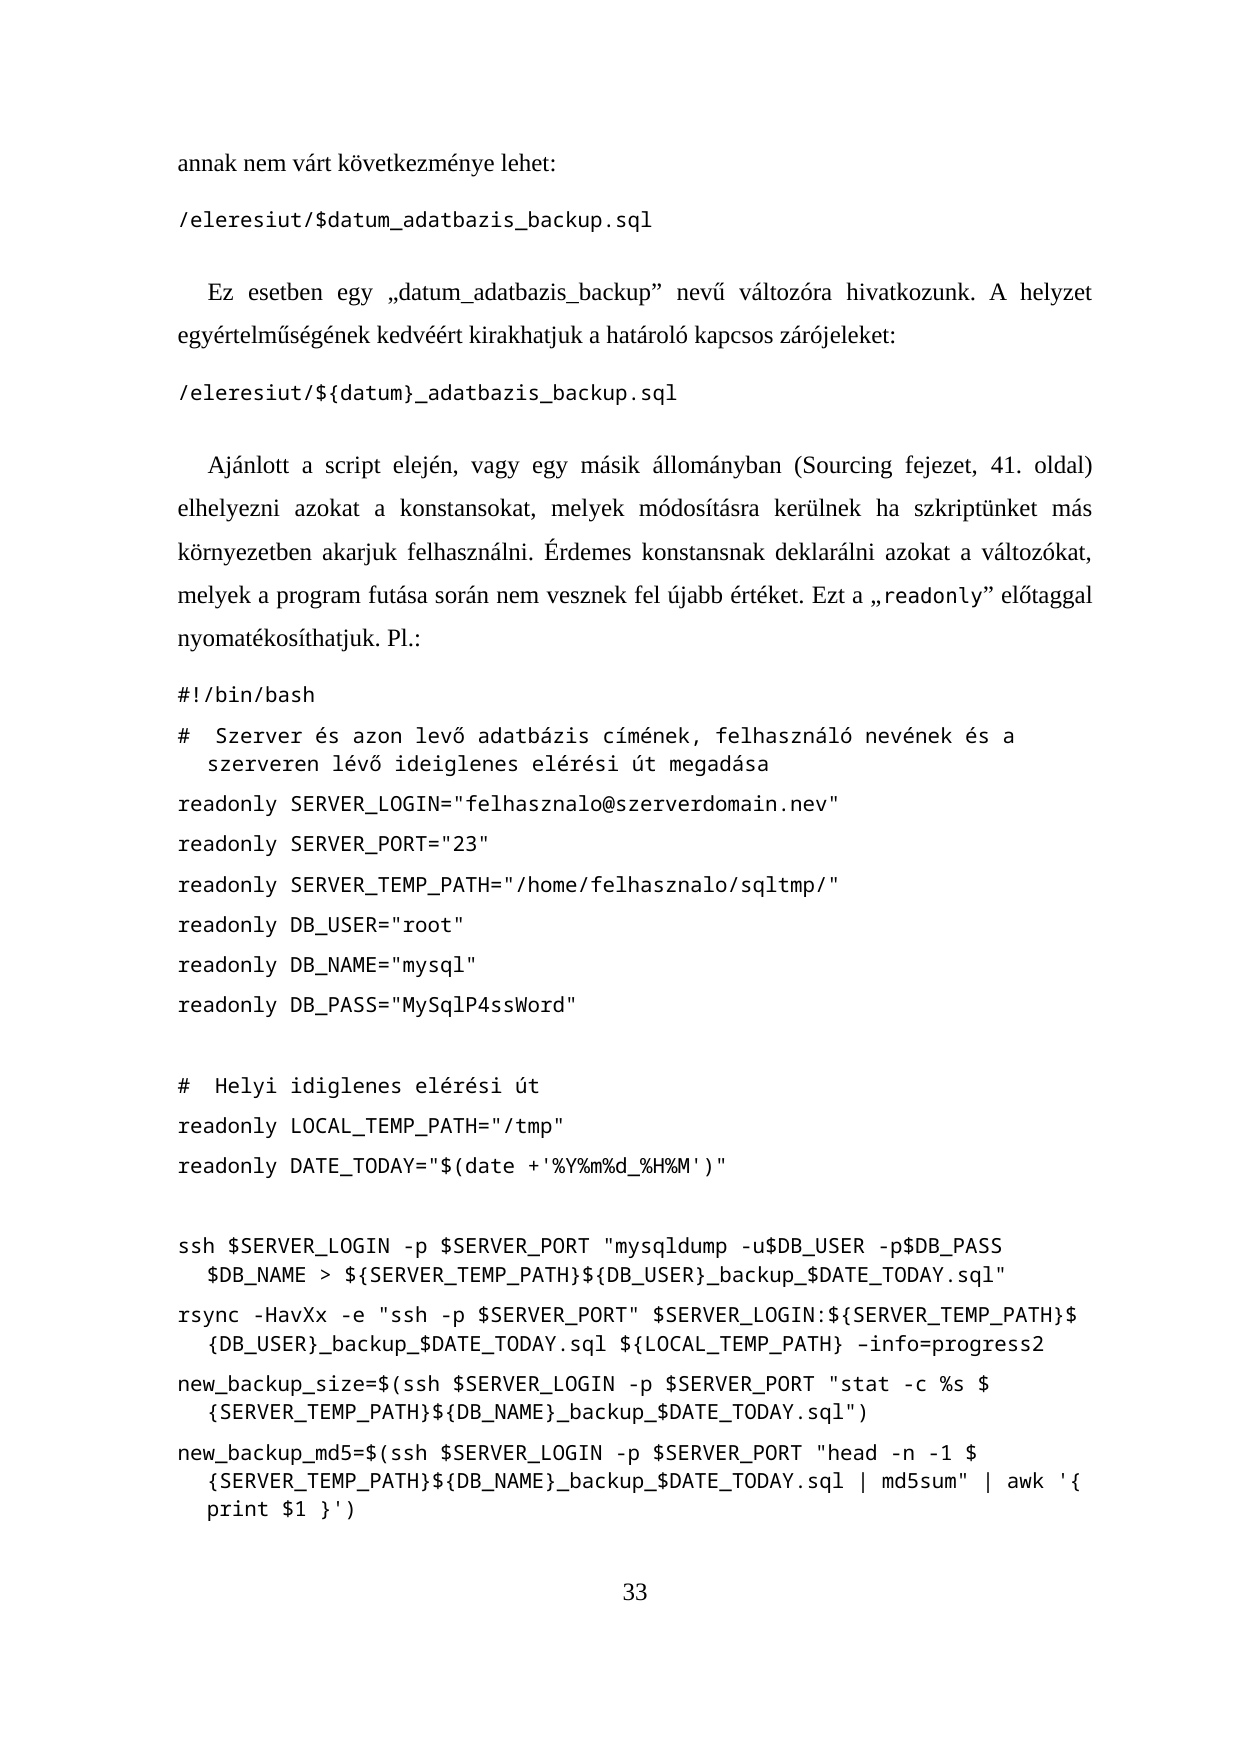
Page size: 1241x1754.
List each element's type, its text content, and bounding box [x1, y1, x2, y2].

text readonly DB_NAME="mysql" [177, 950, 1093, 979]
text readonly DB_USER="root" [177, 910, 1093, 938]
text # Szerver és azon levő adatbázis címének, felhasználó nevének és a szerveren lévő ideiglenes elérési út megadása [177, 721, 1093, 778]
text Ajánlott a script elején, vagy egy másik állományban (Sourcing fejezet, 40. oldal) elhelyezni azokat a konstansokat, melyek módosításra kerülnek ha szkriptünket más környezetben akarjuk felhasználni. Érdemes konstansnak deklarálni azokat a változókat, melyek a program futása során nem vesznek fel újabb értéket. Ezt a „readonly” előtaggal nyomatékosíthatjuk. Pl.: [177, 450, 1093, 652]
text readonly LOCAL_TEMP_PATH="/tmp" [177, 1111, 1093, 1139]
text new_backup_size=$(ssh $SERVER_LOGIN -p $SERVER_PORT "stat -c %s ${SERVER_TEMP_PATH}${DB_NAME}_backup_$DATE_TODAY.sql") [177, 1369, 1093, 1426]
text readonly DATE_TODAY="$(date +'%Y%m%d_%H%M')" [177, 1151, 1093, 1180]
text #!/bin/bash [177, 681, 1093, 709]
text Ez esetben egy „datum_adatbazis_backup” nevű változóra hivatkozunk. A helyzet egyértelműségének kedvéért kirakhatjuk a határoló kapcsos zárójeleket: [177, 277, 1093, 349]
text readonly SERVER_LOGIN="felhasznalo@szerverdomain.nev" [177, 789, 1093, 818]
text rsync -HavXx -e "ssh -p $SERVER_PORT" $SERVER_LOGIN:${SERVER_TEMP_PATH}${DB_USER}_backup_$DATE_TODAY.sql ${LOCAL_TEMP_PATH} –info=progress2 [177, 1300, 1093, 1357]
text /eleresiut/${datum}_adatbazis_backup.sql [177, 378, 1063, 407]
text ssh $SERVER_LOGIN -p $SERVER_PORT "mysqldump -u$DB_USER -p$DB_PASS $DB_NAME > ${SERVER_TEMP_PATH}${DB_USER}_backup_$DATE_TODAY.sql" [177, 1232, 1093, 1288]
text readonly DB_PASS="MySqlP4ssWord" [177, 990, 1093, 1019]
text annak nem várt következménye lehet: [177, 148, 1093, 176]
text # Helyi idiglenes elérési út [177, 1071, 1093, 1099]
text new_backup_md5=$(ssh $SERVER_LOGIN -p $SERVER_PORT "head -n -1 ${SERVER_TEMP_PATH}${DB_NAME}_backup_$DATE_TODAY.sql | md5sum" | awk '{ print $1 }') [177, 1438, 1093, 1523]
text readonly SERVER_TEMP_PATH="/home/felhasznalo/sqltmp/" [177, 870, 1093, 898]
text /eleresiut/$datum_adatbazis_backup.sql [177, 205, 1063, 234]
text readonly SERVER_PORT="23" [177, 829, 1093, 858]
